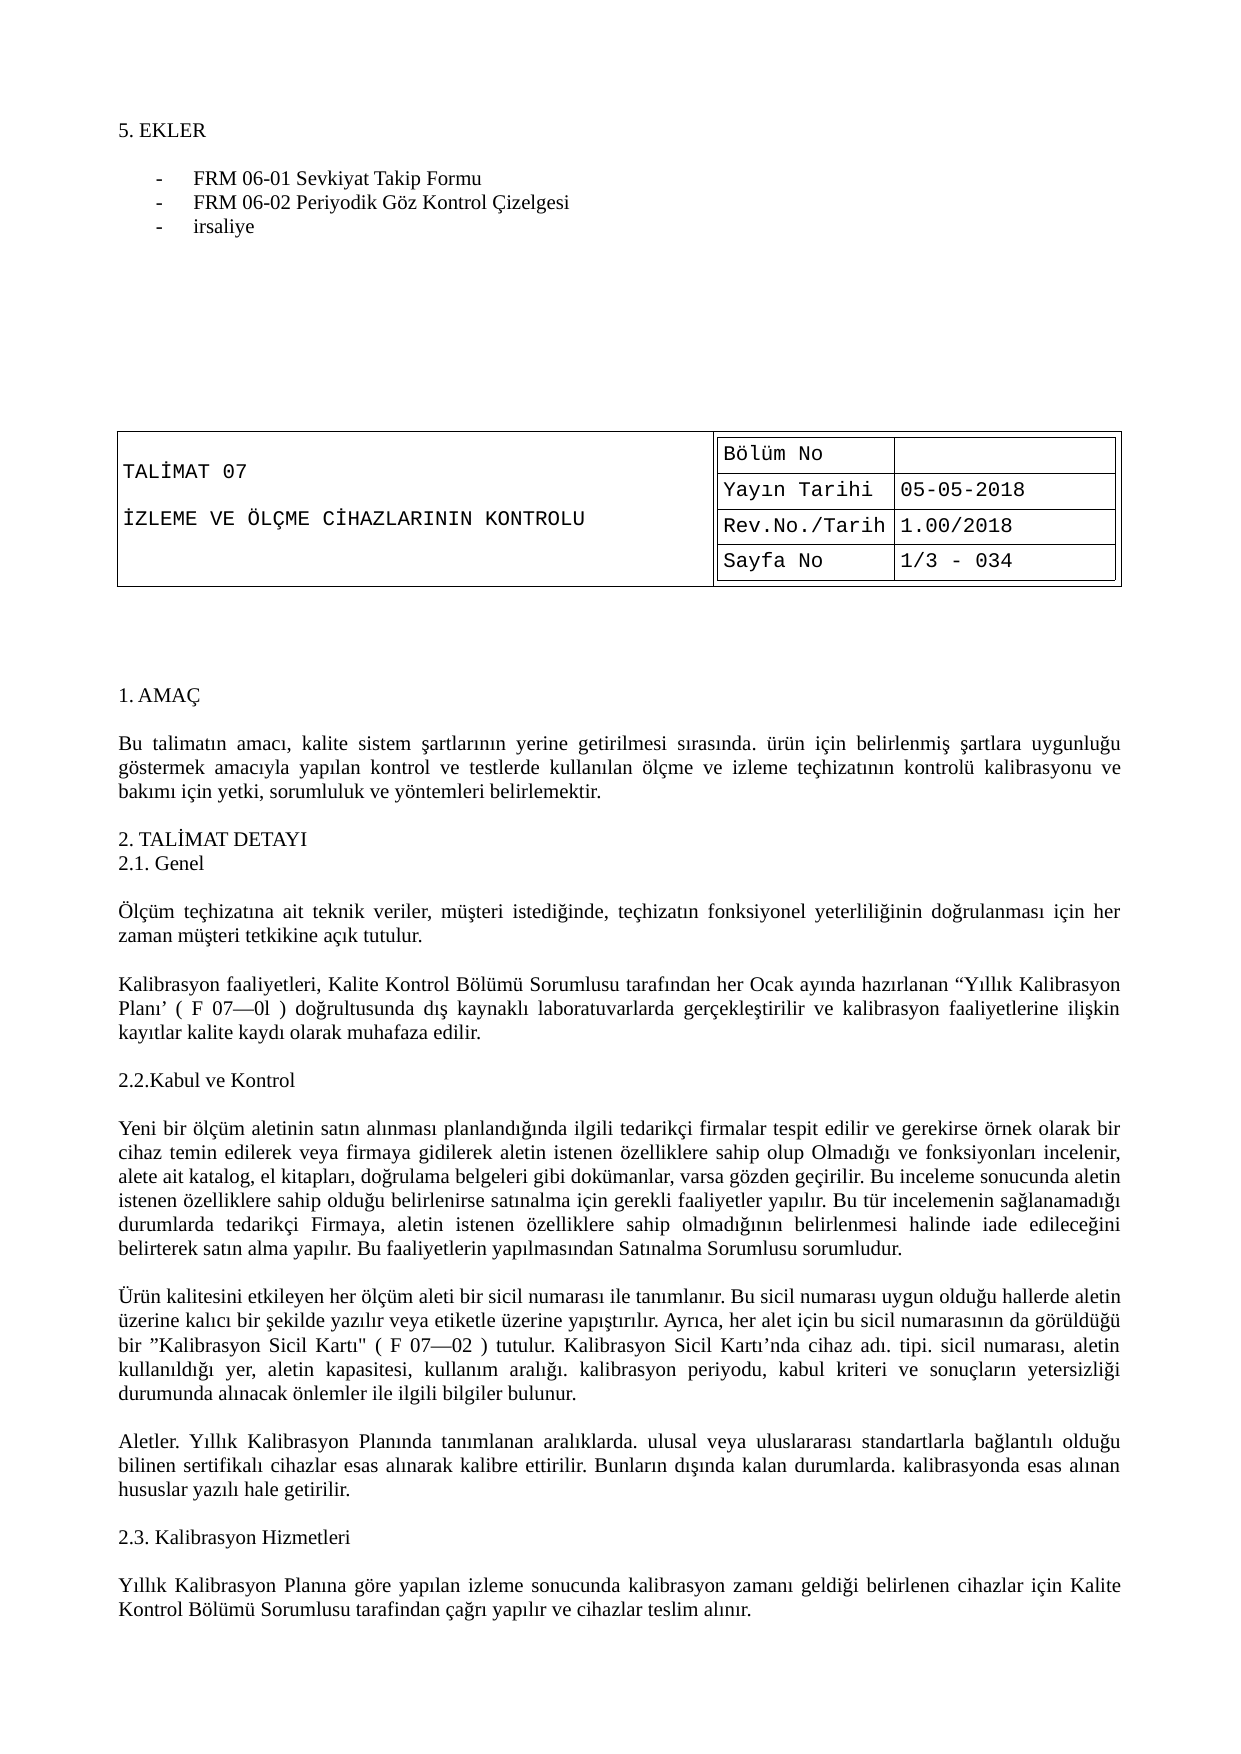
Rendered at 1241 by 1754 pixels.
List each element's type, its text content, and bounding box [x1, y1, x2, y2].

table_cell 05-05-2018 [895, 474, 1115, 508]
table_cell 1/3 - 034 [895, 545, 1115, 580]
table_cell Yayın Tarihi [718, 474, 894, 508]
table_header [895, 438, 1115, 473]
table_header TALİMAT 07 İZLEME VE ÖLÇME CİHAZLARININ KONTROLU [118, 432, 713, 586]
table_header Bölüm No [718, 438, 894, 473]
text Ölçüm teçhizatına ait teknik veriler, müşteri istediğinde, teçhizatın fonksiyonel yeterliliğinin doğrulanması için her zaman müşteri tetkikine açık tutulur. [118, 899, 1122, 947]
text Aletler. Yıllık Kalibrasyon Planında tanımlanan aralıklarda. ulusal veya uluslararası standartlarla bağlantılı olduğu bilinen sertifikalı cihazlar esas alınarak kalibre ettirilir. Bunların dışında kalan durumlarda. kalibrasyonda esas alınan hususlar yazılı hale getirilir. [118, 1429, 1122, 1501]
text 2.2.Kabul ve Kontrol [118, 1068, 1122, 1092]
list FRM 06-02 Periyodik Göz Kontrol Çizelgesi [156, 190, 1122, 214]
text 2.1. Genel [118, 851, 1122, 875]
table_cell 1.00/2018 [895, 510, 1115, 544]
table_header [714, 432, 1121, 586]
list FRM 06-01 Sevkiyat Takip Formu [156, 166, 1122, 190]
text 1. AMAÇ [118, 683, 1122, 707]
table_cell Rev.No./Tarih [718, 510, 894, 544]
text Yeni bir ölçüm aletinin satın alınması planlandığında ilgili tedarikçi firmalar tespit edilir ve gerekirse örnek olarak bir cihaz temin edilerek veya firmaya gidilerek aletin istenen özelliklere sahip olup Olmadığı ve fonksiyonları incelenir, alete ait katalog, el kitapları, doğrulama belgeleri gibi dokümanlar, varsa gözden geçirilir. Bu inceleme sonucunda aletin istenen özelliklere sahip olduğu belirlenirse satınalma için gerekli faaliyetler yapılır. Bu tür incelemenin sağlanamadığı durumlarda tedarikçi Firmaya, aletin istenen özelliklere sahip olmadığının belirlenmesi halinde iade edileceğini belirterek satın alma yapılır. Bu faaliyetlerin yapılmasından Satınalma Sorumlusu sorumludur. [118, 1116, 1122, 1260]
text Ürün kalitesini etkileyen her ölçüm aleti bir sicil numarası ile tanımlanır. Bu sicil numarası uygun olduğu hallerde aletin üzerine kalıcı bir şekilde yazılır veya etiketle üzerine yapıştırılır. Ayrıca, her alet için bu sicil numarasının da görüldüğü bir ”Kalibrasyon Sicil Kartı" ( F 07—02 ) tutulur. Kalibrasyon Sicil Kartı’nda cihaz adı. tipi. sicil numarası, aletin kullanıldığı yer, aletin kapasitesi, kullanım aralığı. kalibrasyon periyodu, kabul kriteri ve sonuçların yetersizliği durumunda alınacak önlemler ile ilgili bilgiler bulunur. [118, 1284, 1122, 1405]
text 2.3. Kalibrasyon Hizmetleri [118, 1525, 1122, 1549]
text 2. TALİMAT DETAYI [118, 827, 1122, 851]
text 5. EKLER [118, 118, 1122, 142]
list irsaliye [156, 214, 1122, 238]
text Kalibrasyon faaliyetleri, Kalite Kontrol Bölümü Sorumlusu tarafından her Ocak ayında hazırlanan “Yıllık Kalibrasyon Planı’ ( F 07—0l ) doğrultusunda dış kaynaklı laboratuvarlarda gerçekleştirilir ve kalibrasyon faaliyetlerine ilişkin kayıtlar kalite kaydı olarak muhafaza edilir. [118, 972, 1122, 1044]
text Yıllık Kalibrasyon Planına göre yapılan izleme sonucunda kalibrasyon zamanı geldiği belirlenen cihazlar için Kalite Kontrol Bölümü Sorumlusu tarafindan çağrı yapılır ve cihazlar teslim alınır. [118, 1573, 1122, 1621]
text Bu talimatın amacı, kalite sistem şartlarının yerine getirilmesi sırasında. ürün için belirlenmiş şartlara uygunluğu göstermek amacıyla yapılan kontrol ve testlerde kullanılan ölçme ve izleme teçhizatının kontrolü kalibrasyonu ve bakımı için yetki, sorumluluk ve yöntemleri belirlemektir. [118, 731, 1122, 803]
table_cell Sayfa No [718, 545, 894, 580]
